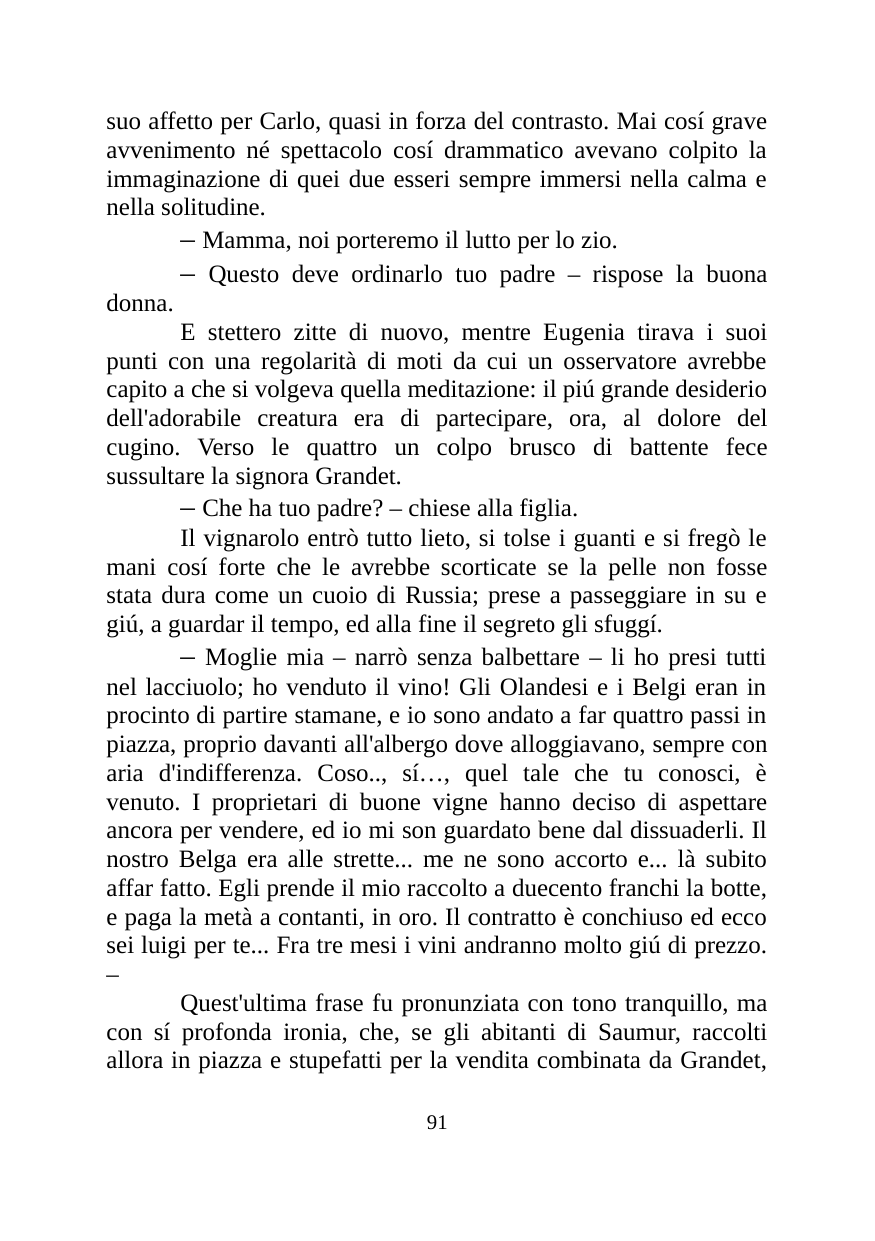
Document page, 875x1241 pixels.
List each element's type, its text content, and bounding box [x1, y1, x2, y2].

text – Mamma, noi porteremo il lutto per lo zio. [106, 221, 768, 255]
text suo affetto per Carlo, quasi in forza del contrasto. Mai cosí grave avvenimento né spettacolo cosí drammatico avevano colpito la immaginazione di quei due esseri sempre immersi nella calma e nella solitudine. [106, 106, 768, 221]
text – Moglie mia – narrò senza balbettare – li ho presi tutti nel lacciuolo; ho venduto il vino! Gli Olandesi e i Belgi eran in procinto di partire stamane, e io sono andato a far quattro passi in piazza, proprio davanti all'albergo dove alloggiavano, sempre con aria d'indifferenza. Coso.., sí…, quel tale che tu conosci, è venuto. I proprietari di buone vigne hanno deciso di aspettare ancora per vendere, ed io mi son guardato bene dal dissuaderli. Il nostro Belga era alle strette... me ne sono accorto e... là subito affar fatto. Egli prende il mio raccolto a duecento franchi la botte, e paga la metà a contanti, in oro. Il contratto è conchiuso ed ecco sei luigi per te... Fra tre mesi i vini andranno molto giú di prezzo. – [106, 638, 768, 988]
text – Che ha tuo padre? – chiese alla figlia. [106, 489, 768, 523]
text – Questo deve ordinarlo tuo padre – rispose la buona donna. [106, 255, 768, 317]
text Quest'ultima frase fu pronunziata con tono tranquillo, ma con sí profonda ironia, che, se gli abitanti di Saumur, raccolti allora in piazza e stupefatti per la vendita combinata da Grandet, [106, 988, 768, 1074]
text Il vignarolo entrò tutto lieto, si tolse i guanti e si fregò le mani cosí forte che le avrebbe scorticate se la pelle non fosse stata dura come un cuoio di Russia; prese a passeggiare in su e giú, a guardar il tempo, ed alla fine il segreto gli sfuggí. [106, 523, 768, 638]
text E stettero zitte di nuovo, mentre Eugenia tirava i suoi punti con una regolarità di moti da cui un osservatore avrebbe capito a che si volgeva quella meditazione: il piú grande desiderio dell'adorabile creatura era di partecipare, ora, al dolore del cugino. Verso le quattro un colpo brusco di battente fece sussultare la signora Grandet. [106, 317, 768, 489]
